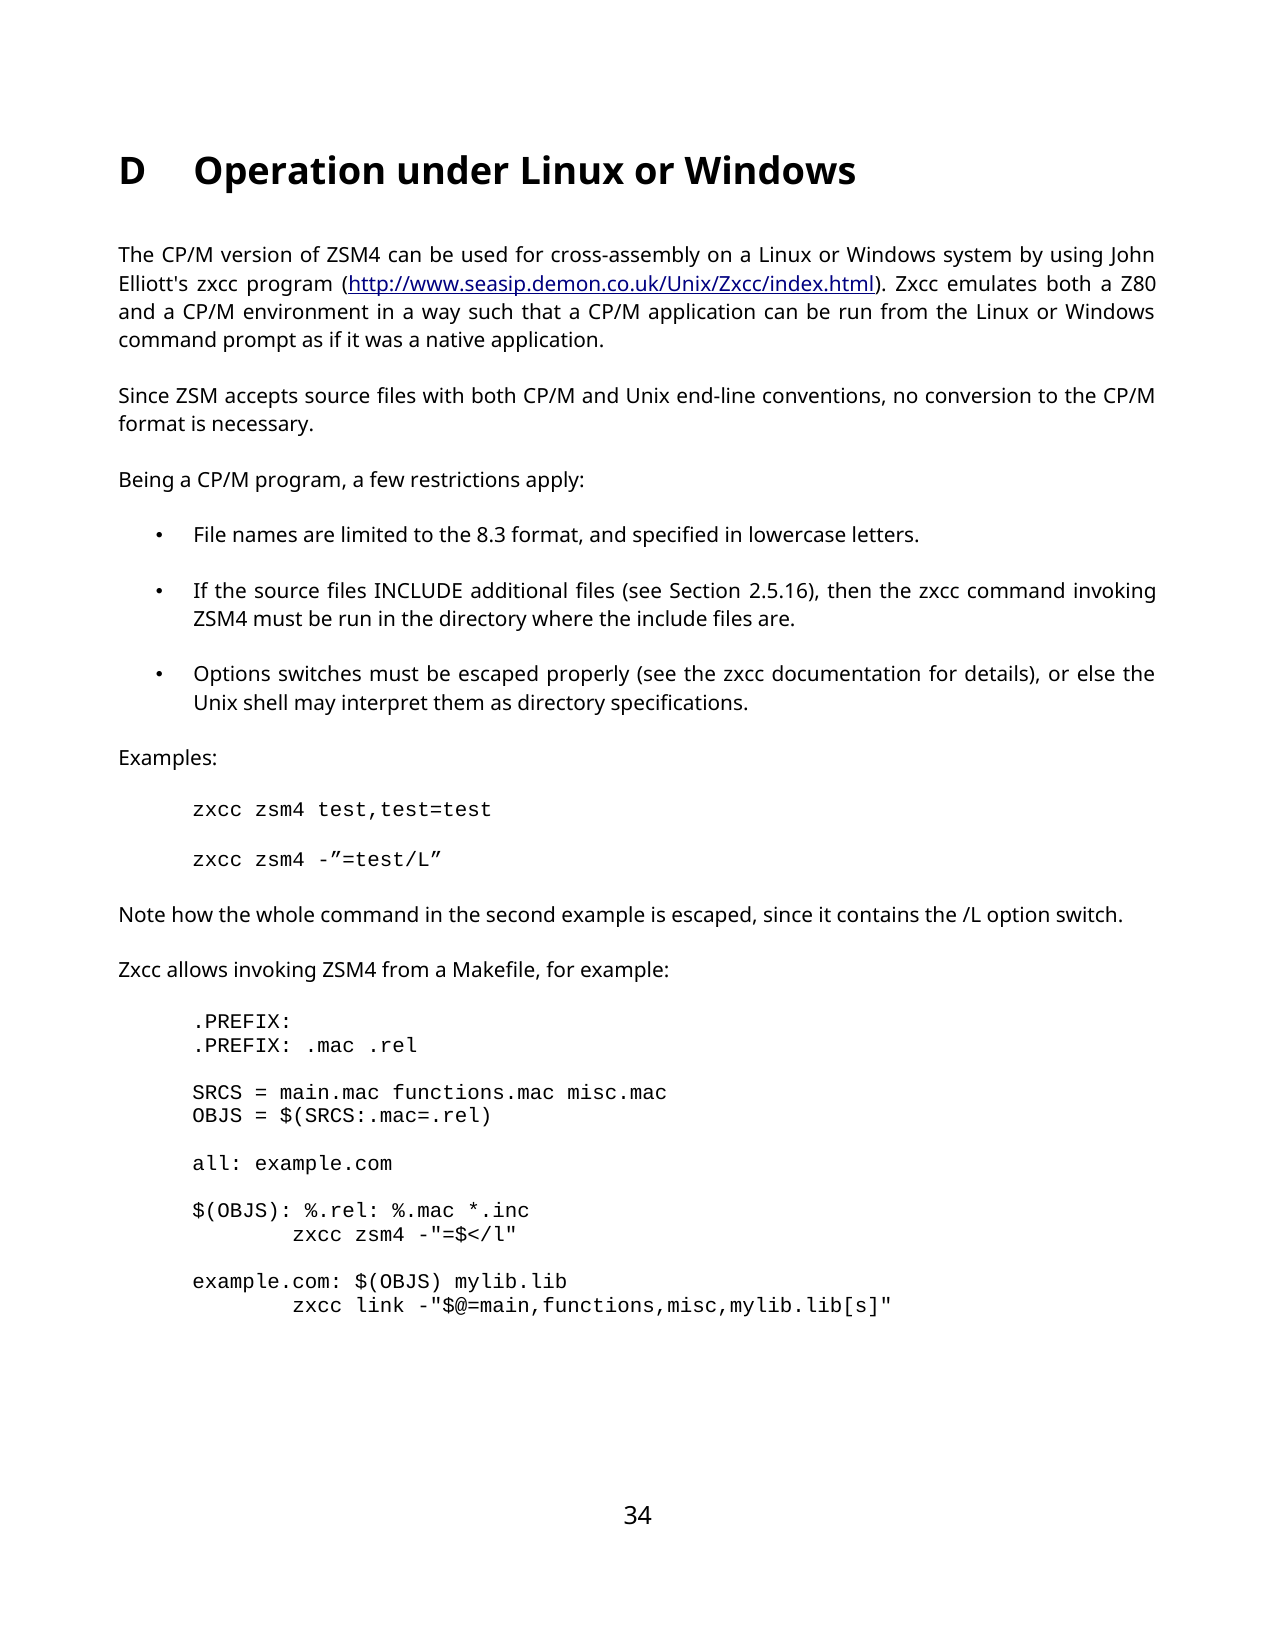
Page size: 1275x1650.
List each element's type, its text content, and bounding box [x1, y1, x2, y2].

text OBJS = $(SRCS:.mac=.rel) [192, 1106, 1157, 1129]
list File names are limited to the 8.3 format, and specified in lowercase letters. [156, 520, 1157, 549]
text zxcc zsm4 test,test=test [192, 799, 1157, 822]
text .PREFIX: [192, 1011, 1157, 1034]
text Zxcc allows invoking ZSM4 from a Makefile, for example: [118, 956, 1157, 984]
text The CP/M version of ZSM4 can be used for cross-assembly on a Linux or Windows system by using John Elliott's zxcc program (http://www.seasip.demon.co.uk/Unix/Zxcc/index.html). Zxcc emulates both a Z80 and a CP/M environment in a way such that a CP/M application can be run from the Linux or Windows command prompt as if it was a native application. [118, 240, 1157, 354]
text $(OBJS): %.rel: %.mac *.inc [192, 1200, 1157, 1224]
text zxcc link -"$@=main,functions,misc,mylib.lib[s]" [192, 1295, 1157, 1318]
list Options switches must be escaped properly (see the zxcc documentation for details), or else the Unix shell may interpret them as directory specifications. [156, 659, 1157, 716]
text Examples: [118, 743, 1157, 772]
text zxcc zsm4 -"=$</l" [192, 1224, 1157, 1247]
subtitle Operation under Linux or Windows [118, 144, 1157, 195]
text .PREFIX: .mac .rel [192, 1034, 1157, 1058]
list If the source files INCLUDE additional files (see Section 2.5.16), then the zxcc command invoking ZSM4 must be run in the directory where the include files are. [156, 576, 1157, 633]
text Being a CP/M program, a few restrictions apply: [118, 465, 1157, 493]
text Since ZSM accepts source files with both CP/M and Unix end-line conventions, no conversion to the CP/M format is necessary. [118, 381, 1157, 438]
text zxcc zsm4 -”=test/L” [192, 849, 1157, 873]
text example.com: $(OBJS) mylib.lib [192, 1271, 1157, 1295]
text SRCS = main.mac functions.mac misc.mac [192, 1082, 1157, 1106]
text all: example.com [192, 1153, 1157, 1176]
text Note how the whole command in the second example is escaped, since it contains the /L option switch. [118, 900, 1157, 928]
